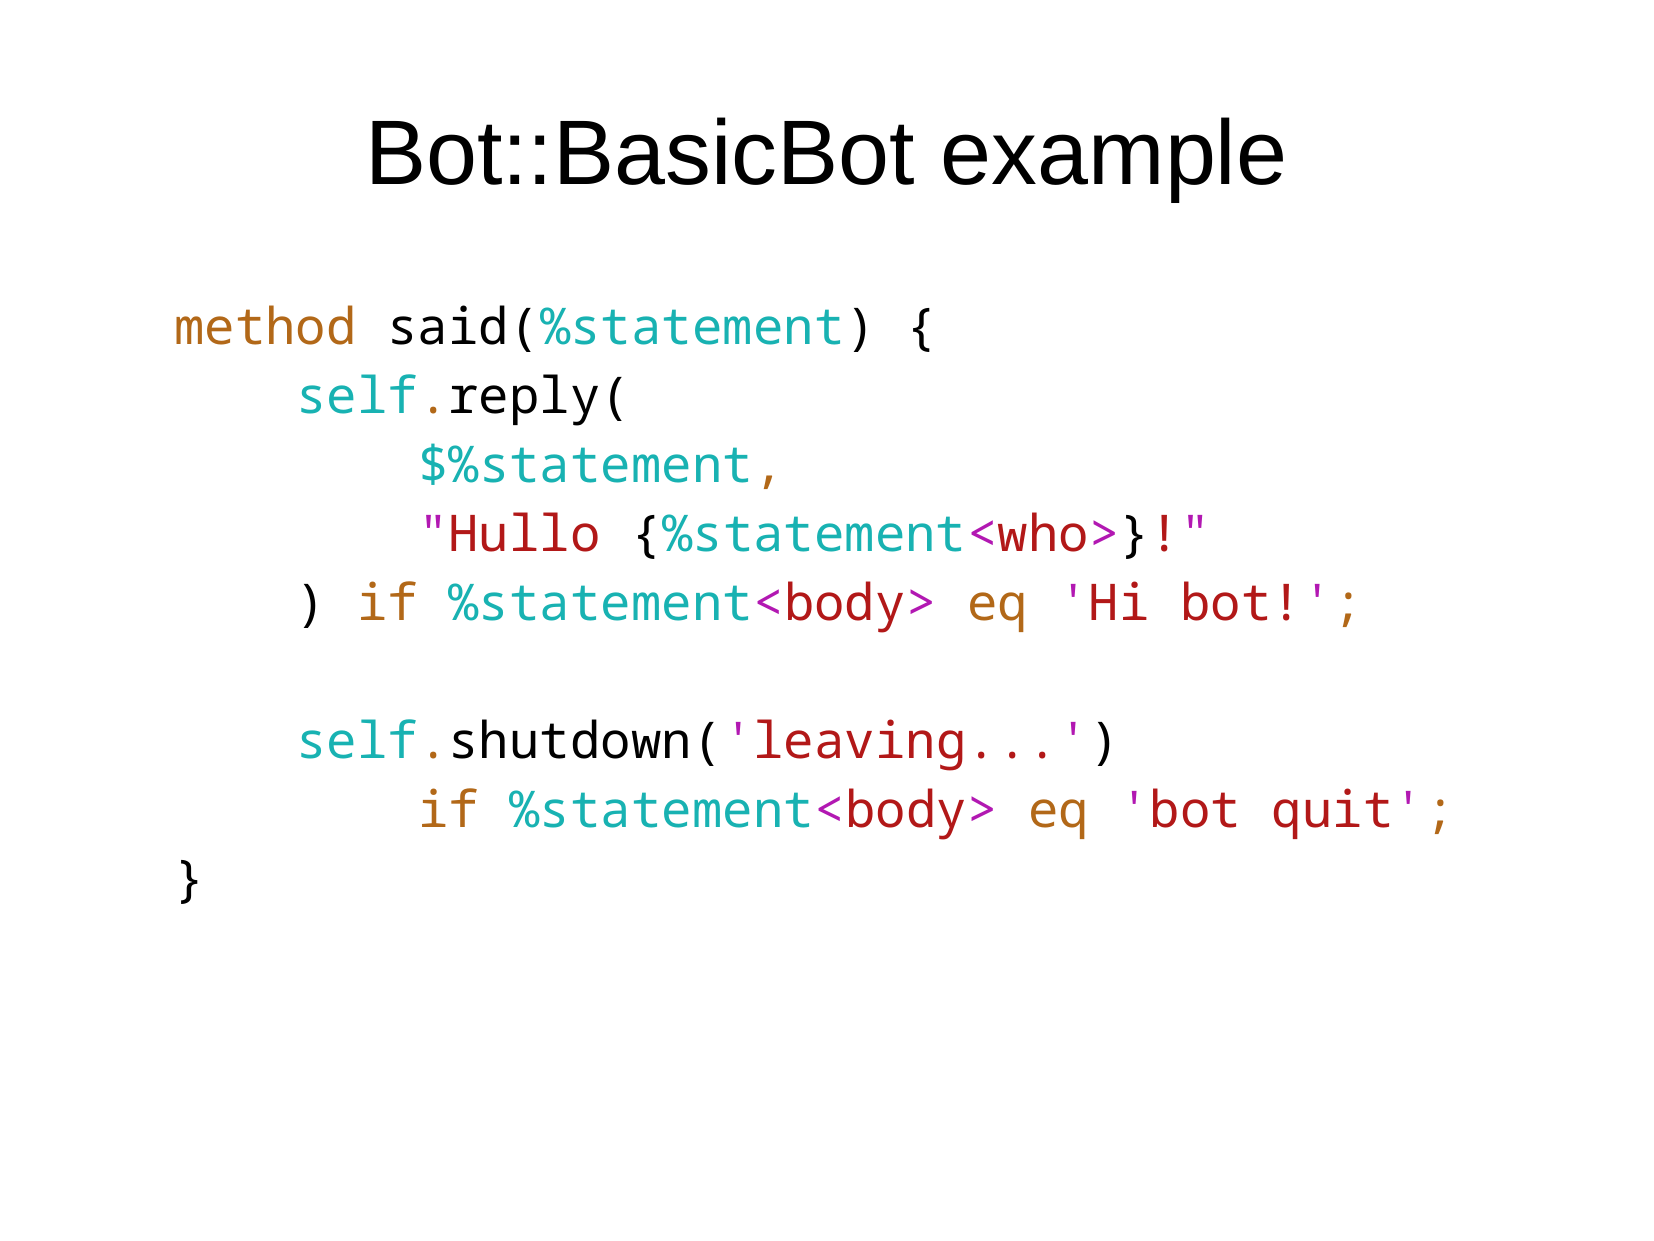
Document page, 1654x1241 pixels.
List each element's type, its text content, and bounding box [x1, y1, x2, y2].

title Bot::BasicBot example [82, 49, 1571, 257]
list method said(%statement) { self.reply( $%statement, "Hullo {%statement<who>}!" ) if %statement<body> eq 'Hi bot!'; self.shutdown('leaving...') if %statement<body> eq 'bot quit'; } [82, 290, 1571, 1010]
